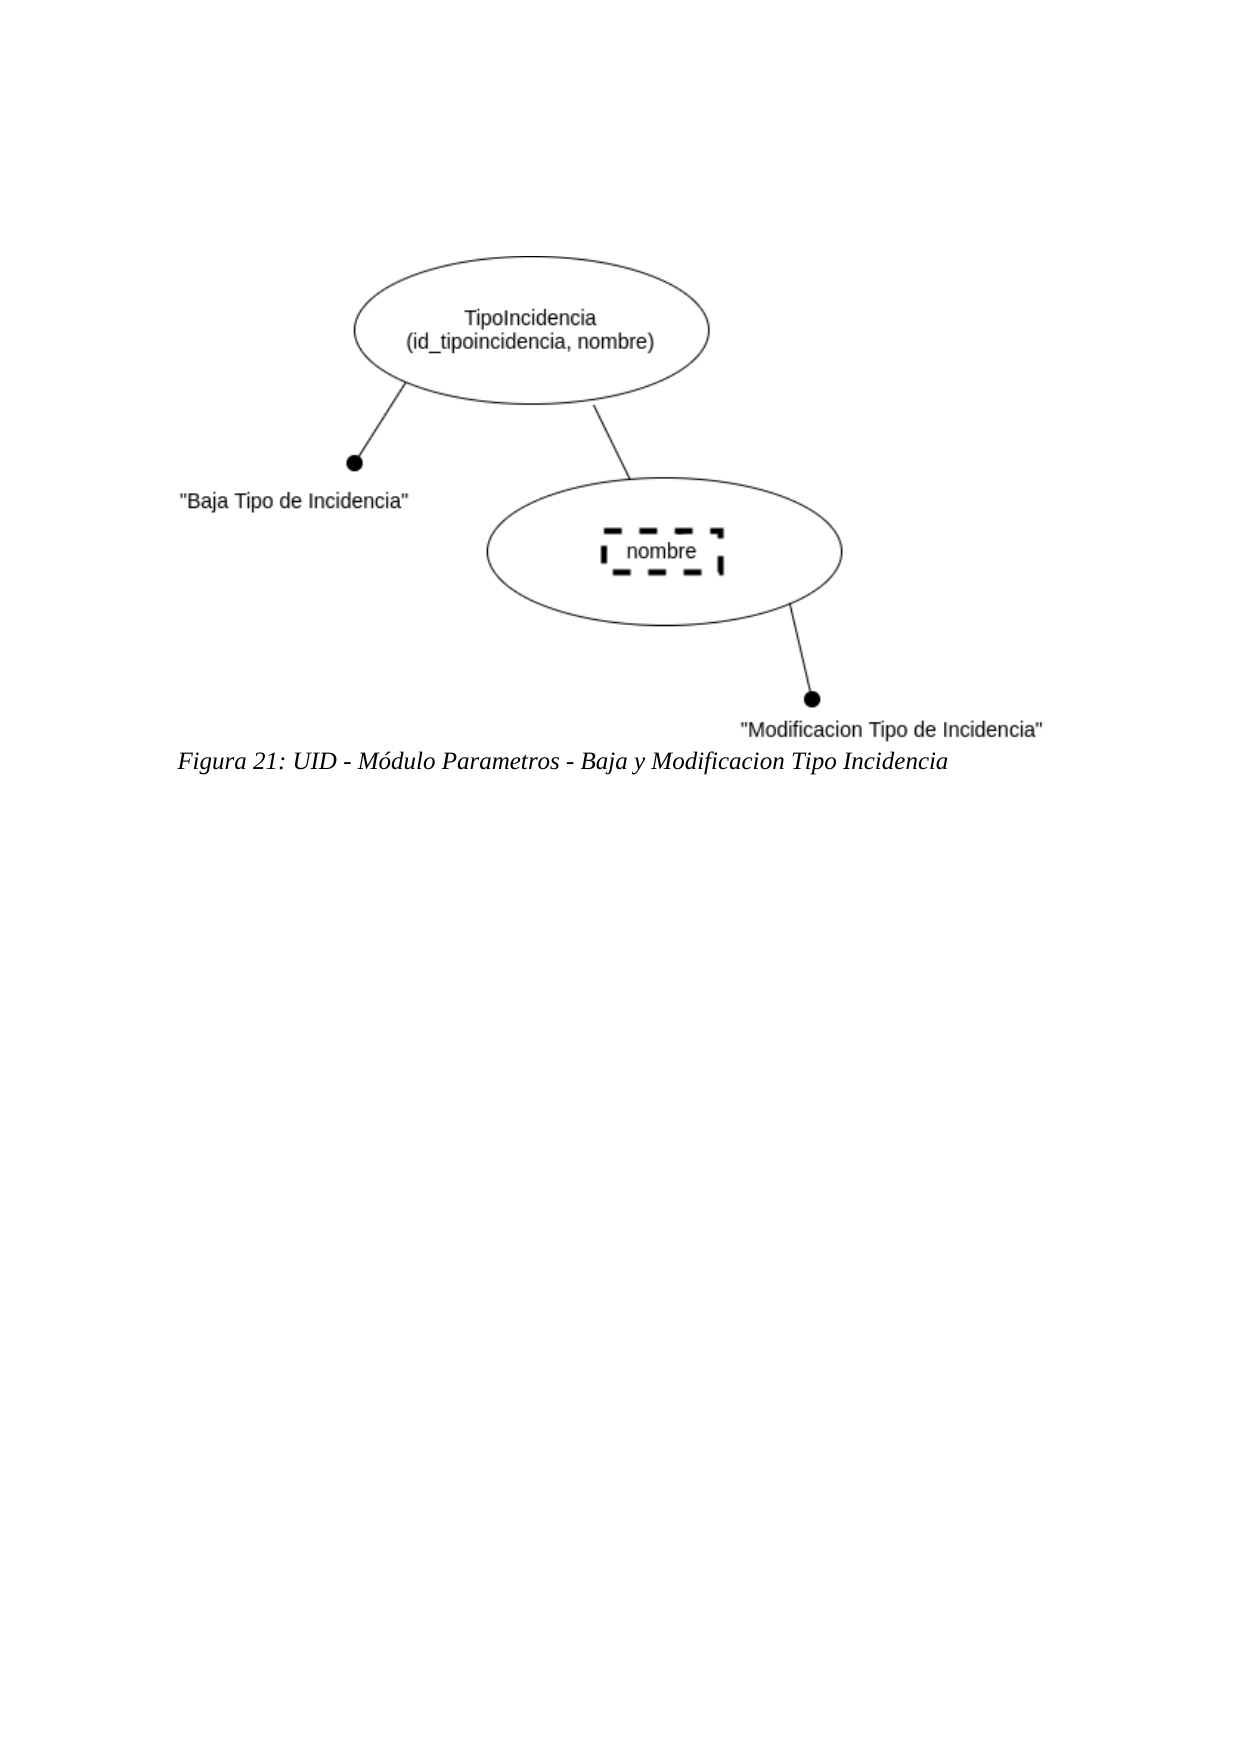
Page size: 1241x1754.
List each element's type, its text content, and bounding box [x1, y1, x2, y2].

text Figura 21: UID - Módulo Parametros - Baja y Modificacion Tipo Incidencia [177, 746, 1063, 774]
picture [177, 256, 1063, 746]
